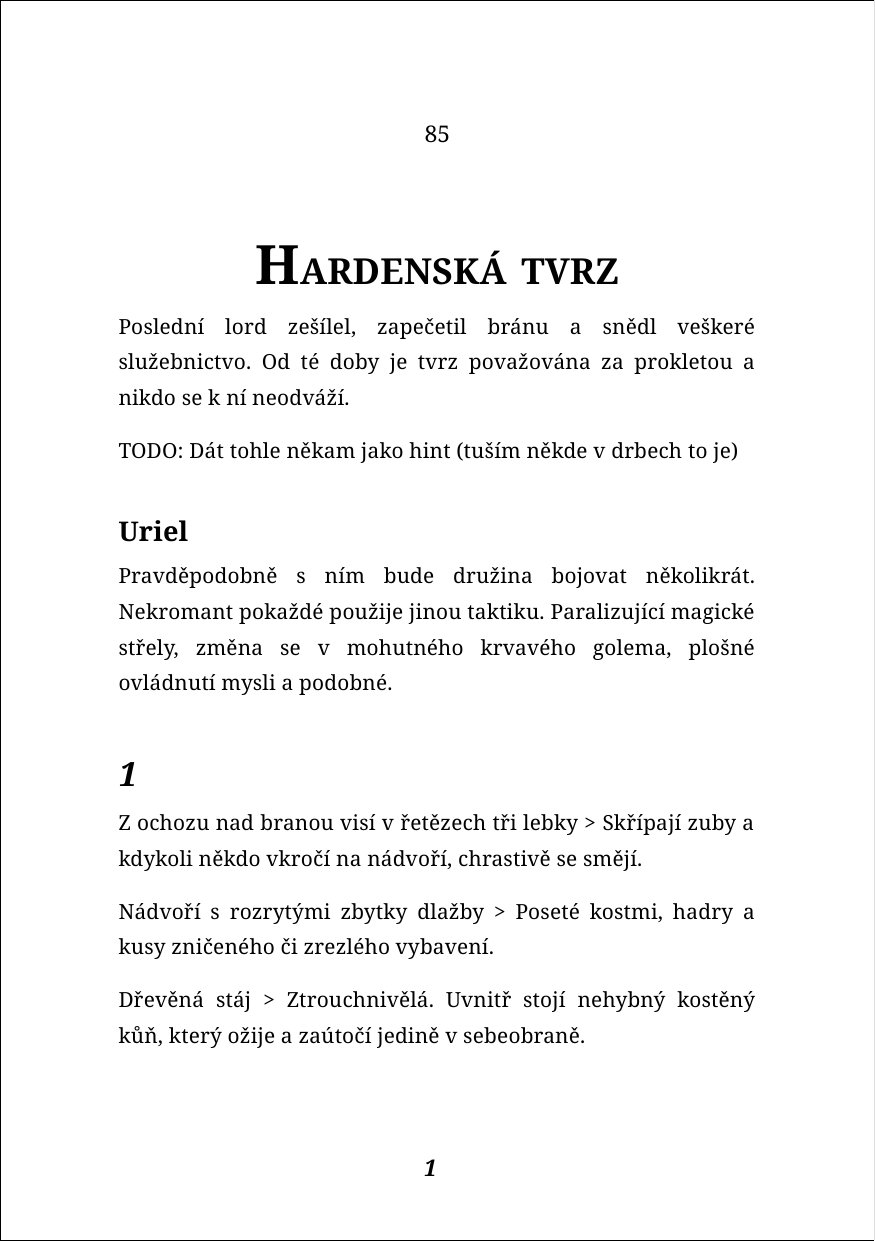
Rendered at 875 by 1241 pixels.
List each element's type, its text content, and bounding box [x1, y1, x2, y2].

text TODO: Dát tohle někam jako hint (tuším někde v drbech to je) [118, 436, 756, 464]
text Poslední lord zešílel, zapečetil bránu a snědl veškeré služebnictvo. Od té doby je tvrz považována za prokletou a nikdo se k ní neodváží. [118, 312, 756, 411]
subtitle Hardenská tvrz [118, 226, 756, 300]
subtitle Uriel [118, 513, 756, 550]
subtitle 1 [118, 751, 756, 796]
text Z ochozu nad branou visí v řetězech tři lebky > Skřípají zuby a kdykoli někdo vkročí na nádvoří, chrastivě se smějí. [118, 808, 756, 872]
text Pravděpodobně s ním bude družina bojovat několikrát. Nekromant pokaždé použije jinou taktiku. Paralizující magické střely, změna se v mohutného krvavého golema, plošné ovládnutí mysli a podobné. [118, 562, 756, 697]
text Nádvoří s rozrytými zbytky dlažby > Poseté kostmi, hadry a kusy zničeného či zrezlého vybavení. [118, 897, 756, 961]
text Dřevěná stáj > Ztrouchnivělá. Uvnitř stojí nehybný kostěný kůň, který ožije a zaútočí jedině v sebeobraně. [118, 986, 756, 1049]
